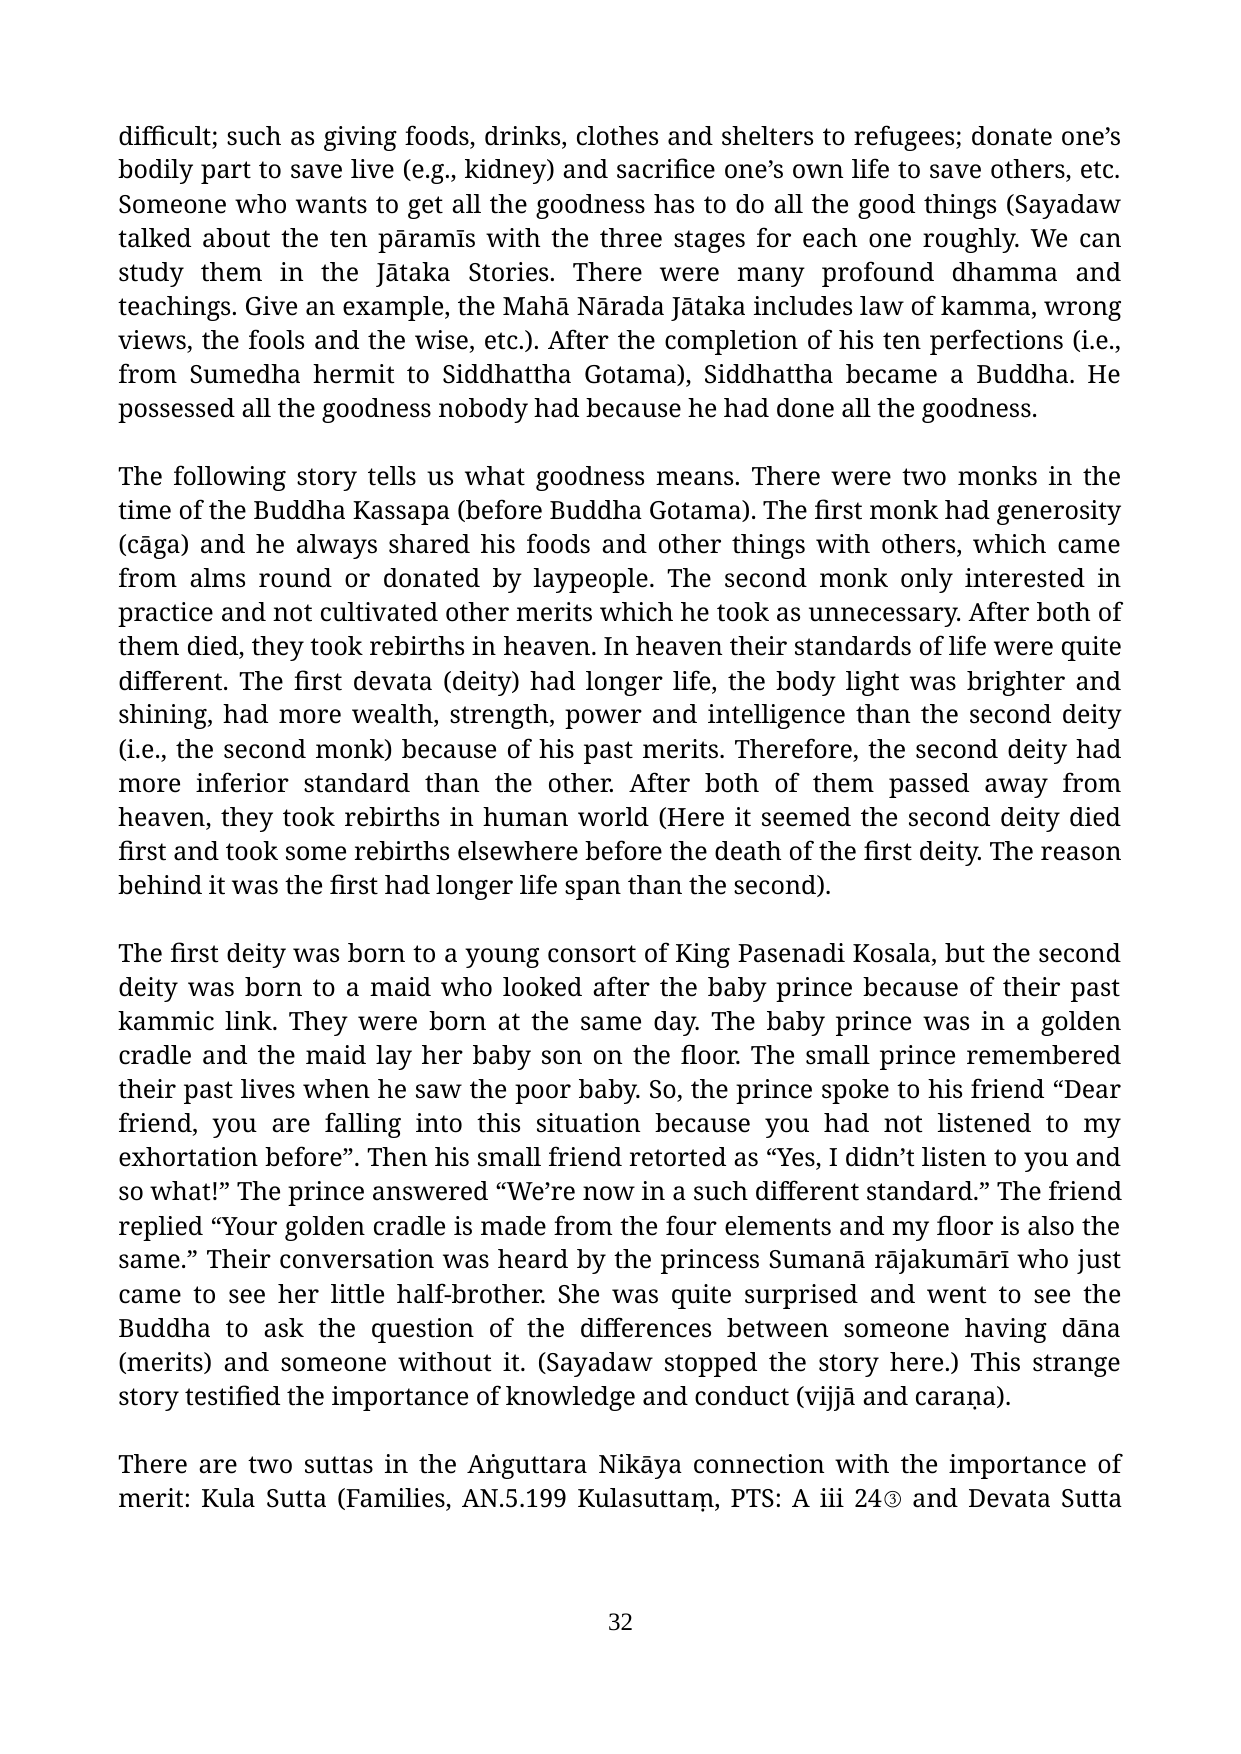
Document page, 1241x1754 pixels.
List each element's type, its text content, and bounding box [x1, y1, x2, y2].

text There are two suttas in the Aṅguttara Nikāya connection with the importance of merit: Kula Sutta (Families, AN.5.199 Kulasuttaṃ, PTS: A iii 24③ and Devata Sutta [118, 1447, 1122, 1515]
text The following story tells us what goodness means. There were two monks in the time of the Buddha Kassapa (before Buddha Gotama). The first monk had generosity (cāga) and he always shared his foods and other things with others, which came from alms round or donated by laypeople. The second monk only interested in practice and not cultivated other merits which he took as unnecessary. After both of them died, they took rebirths in heaven. In heaven their standards of life were quite different. The first devata (deity) had longer life, the body light was brighter and shining, had more wealth, strength, power and intelligence than the second deity (i.e., the second monk) because of his past merits. Therefore, the second deity had more inferior standard than the other. After both of them passed away from heaven, they took rebirths in human world (Here it seemed the second deity died first and took some rebirths elsewhere before the death of the first deity. The reason behind it was the first had longer life span than the second). [118, 459, 1122, 902]
text difficult; such as giving foods, drinks, clothes and shelters to refugees; donate one’s bodily part to save live (e.g., kidney) and sacrifice one’s own life to save others, etc. Someone who wants to get all the goodness has to do all the good things (Sayadaw talked about the ten pāramīs with the three stages for each one roughly. We can study them in the Jātaka Stories. There were many profound dhamma and teachings. Give an example, the Mahā Nārada Jātaka includes law of kamma, wrong views, the fools and the wise, etc.). After the completion of his ten perfections (i.e., from Sumedha hermit to Siddhattha Gotama), Siddhattha became a Buddha. He possessed all the goodness nobody had because he had done all the goodness. [118, 118, 1122, 425]
text The first deity was born to a young consort of King Pasenadi Kosala, but the second deity was born to a maid who looked after the baby prince because of their past kammic link. They were born at the same day. The baby prince was in a golden cradle and the maid lay her baby son on the floor. The small prince remembered their past lives when he saw the poor baby. So, the prince spoke to his friend “Dear friend, you are falling into this situation because you had not listened to my exhortation before”. Then his small friend retorted as “Yes, I didn’t listen to you and so what!” The prince answered “We’re now in a such different standard.” The friend replied “Your golden cradle is made from the four elements and my floor is also the same.” Their conversation was heard by the princess Sumanā rājakumārī who just came to see her little half-brother. She was quite surprised and went to see the Buddha to ask the question of the differences between someone having dāna (merits) and someone without it. (Sayadaw stopped the story here.) This strange story testified the importance of knowledge and conduct (vijjā and caraṇa). [118, 936, 1122, 1412]
